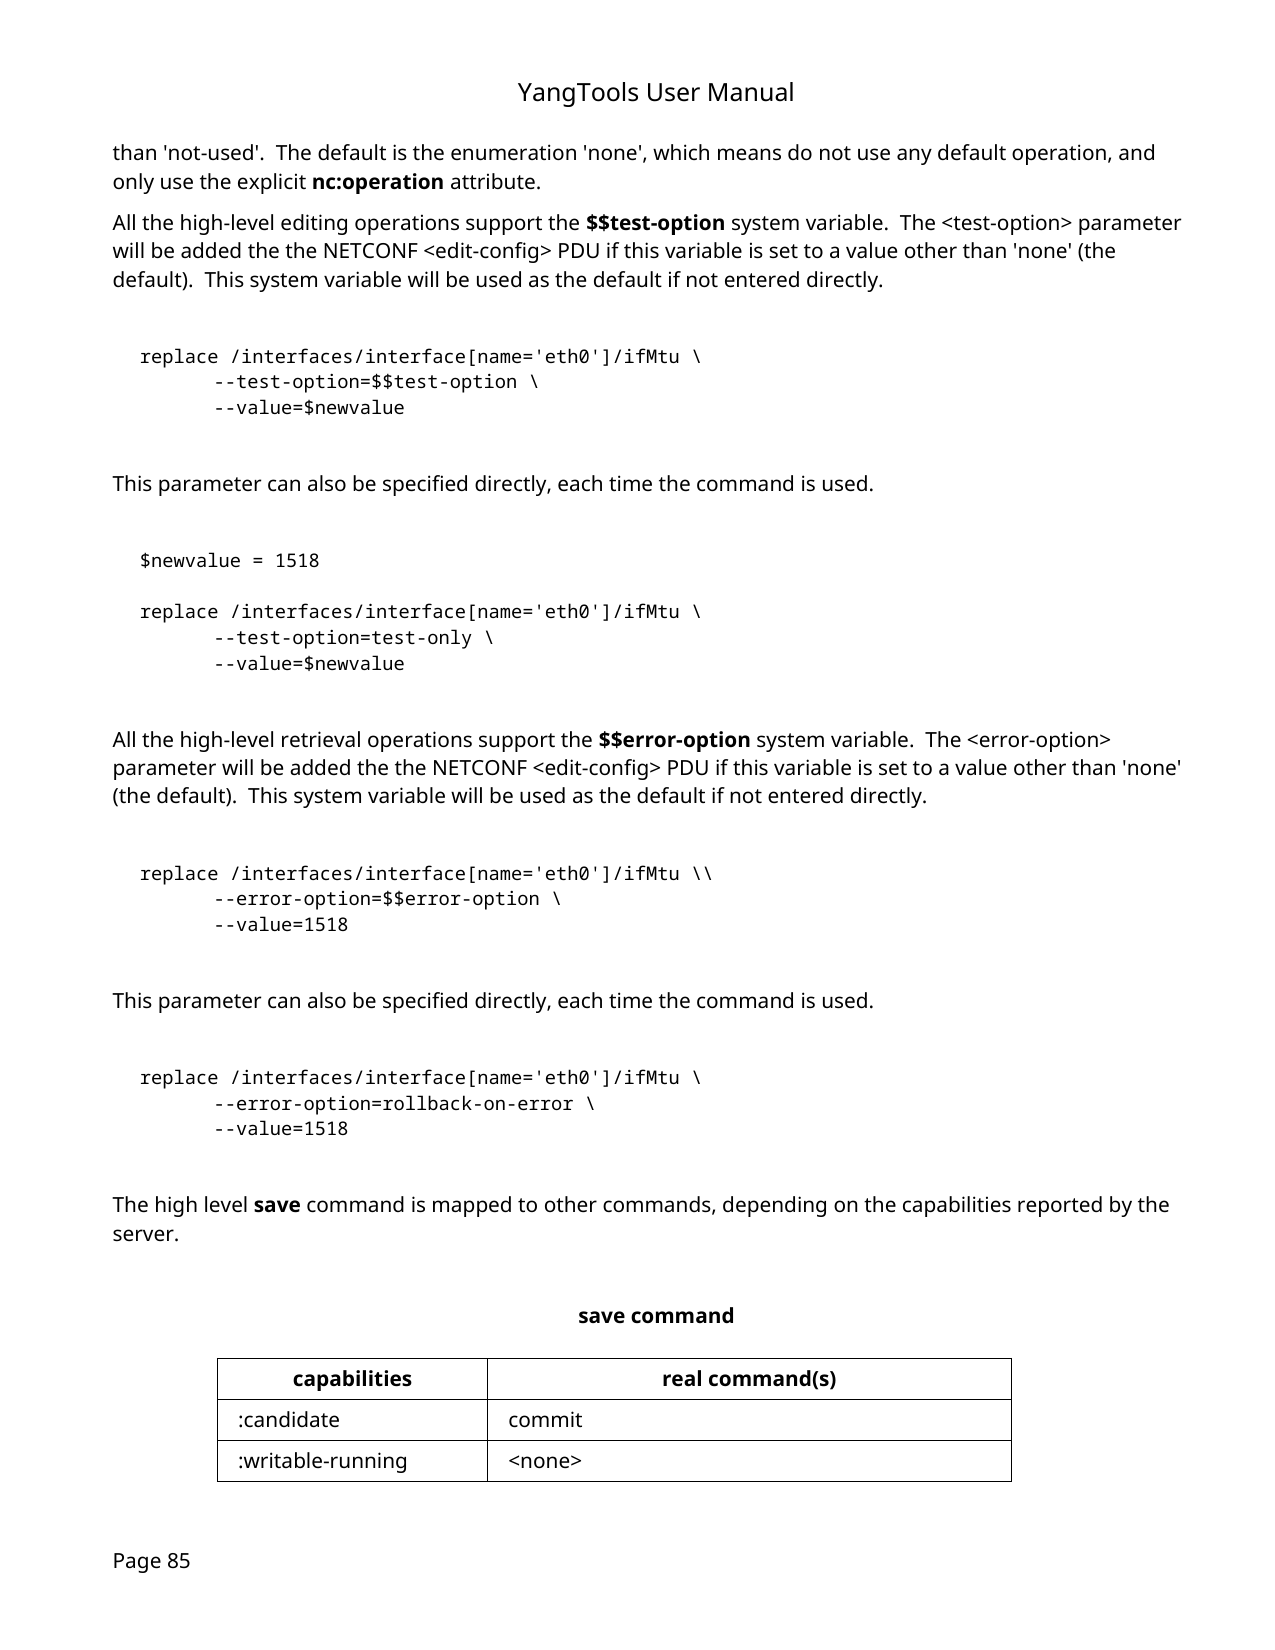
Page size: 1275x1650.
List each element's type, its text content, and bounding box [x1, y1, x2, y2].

table_cell :candidate [218, 1400, 487, 1440]
text All the high-level editing operations support the $$test-option system variable. The <test-option> parameter will be added the the NETCONF <edit-config> PDU if this variable is set to a value other than 'none' (the default). This system variable will be used as the default if not entered directly. [112, 208, 1200, 293]
text The high level save command is mapped to other commands, depending on the capabilities reported by the server. [112, 1191, 1200, 1247]
table_cell :writable-running [218, 1441, 487, 1481]
text replace /interfaces/interface[name='eth0']/ifMtu \ --test-option=$$test-option \ --value=$newvalue [139, 343, 1200, 420]
table_cell <none> [488, 1441, 1011, 1481]
subtitle save command [127, 1301, 1185, 1329]
text This parameter can also be specified directly, each time the command is used. [112, 469, 1200, 498]
text replace /interfaces/interface[name='eth0']/ifMtu \\ --error-option=$$error-option \ --value=1518 [139, 860, 1200, 937]
text This parameter can also be specified directly, each time the command is used. [112, 986, 1200, 1014]
text $newvalue = 1518 replace /interfaces/interface[name='eth0']/ifMtu \ --test-option=test-only \ --value=$newvalue [139, 548, 1200, 675]
text All the high-level retrieval operations support the $$error-option system variable. The <error-option> parameter will be added the the NETCONF <edit-config> PDU if this variable is set to a value other than 'none' (the default). This system variable will be used as the default if not entered directly. [112, 725, 1200, 810]
table_header capabilities [218, 1359, 487, 1399]
table_cell commit [488, 1400, 1011, 1440]
text replace /interfaces/interface[name='eth0']/ifMtu \ --error-option=rollback-on-error \ --value=1518 [139, 1064, 1200, 1141]
table_header real command(s) [488, 1359, 1011, 1399]
text than 'not-used'. The default is the enumeration 'none', which means do not use any default operation, and only use the explicit nc:operation attribute. [112, 138, 1200, 195]
